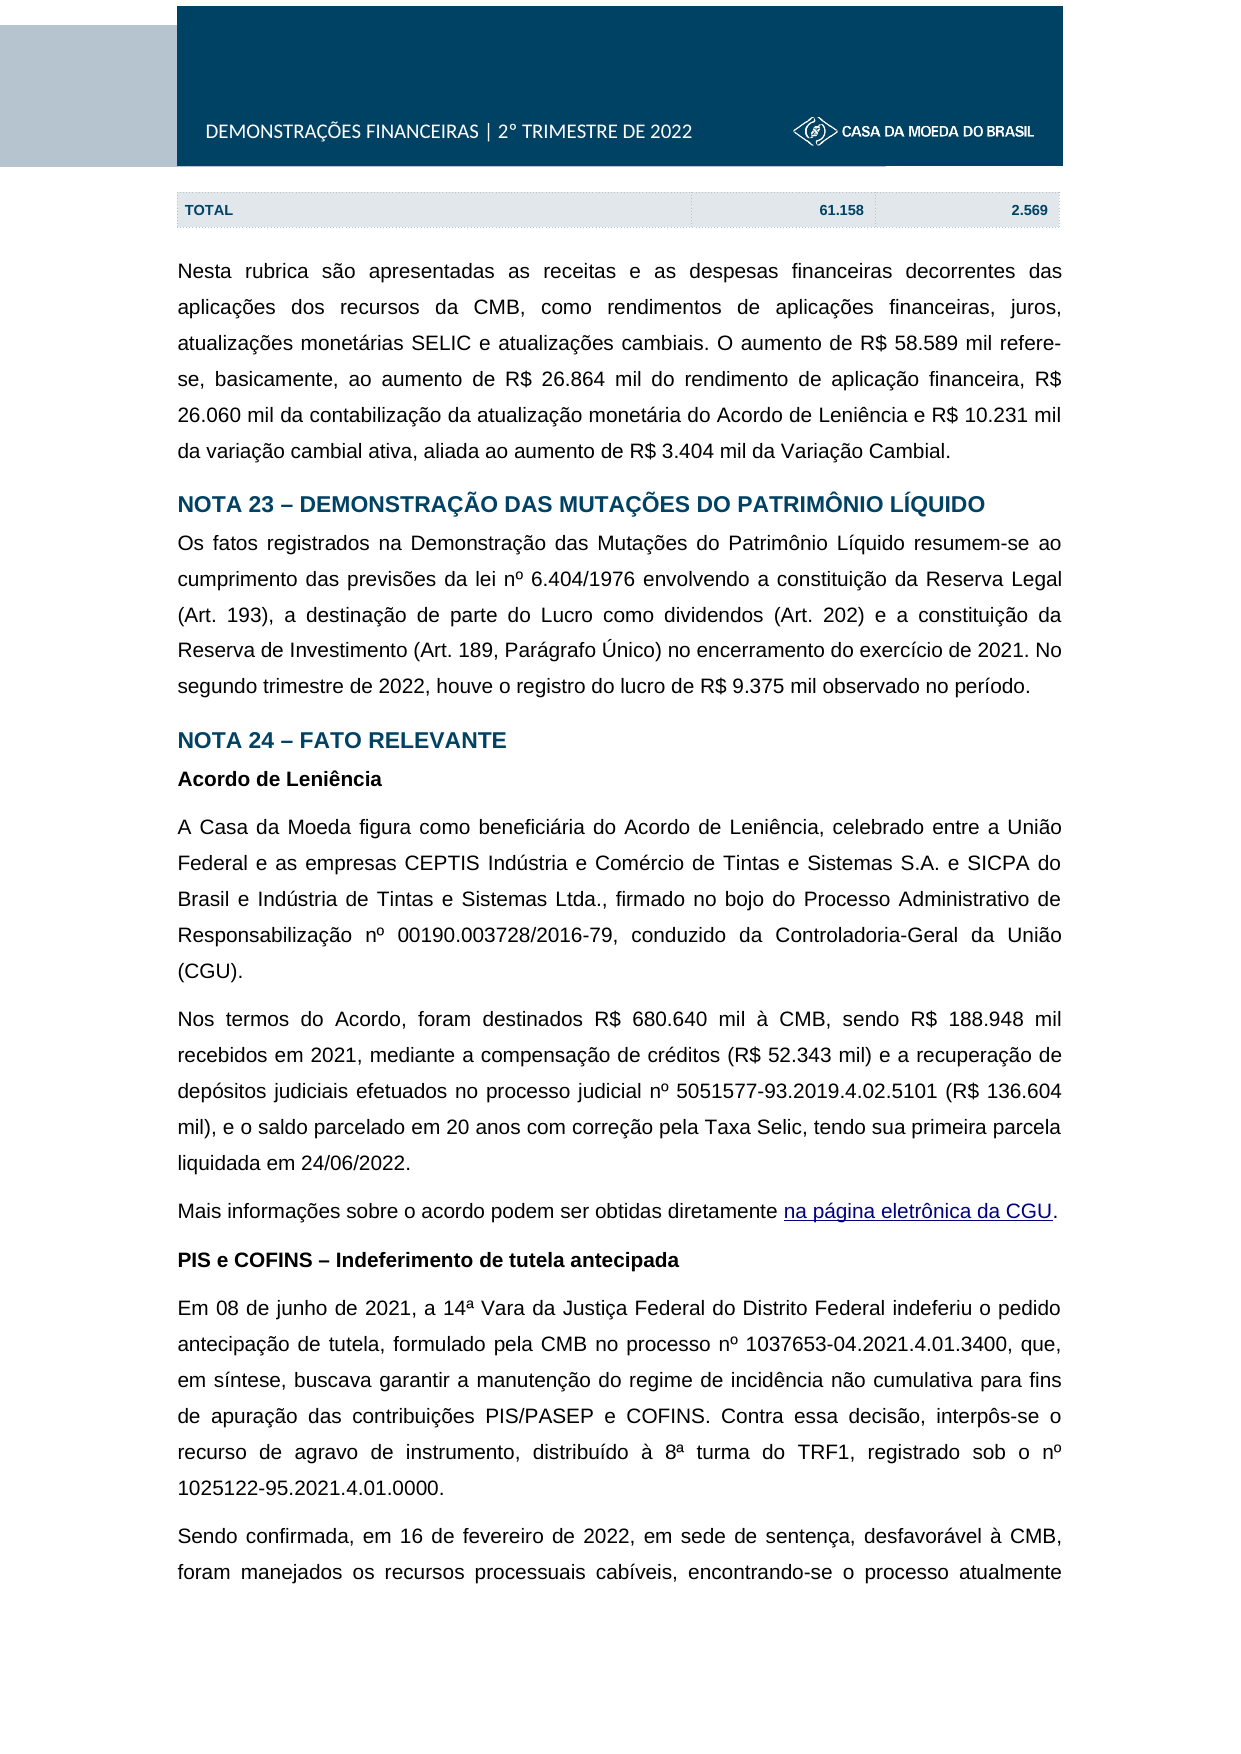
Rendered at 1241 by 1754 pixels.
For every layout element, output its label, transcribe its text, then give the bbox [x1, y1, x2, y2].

text Em 08 de junho de 2021, a 14ª Vara da Justiça Federal do Distrito Federal indeferiu o pedido antecipação de tutela, formulado pela CMB no processo nº 1037653-04.2021.4.01.3400, que, em síntese, buscava garantir a manutenção do regime de incidência não cumulativa para fins de apuração das contribuições PIS/PASEP e COFINS. Contra essa decisão, interpôs-se o recurso de agravo de instrumento, distribuído à 8ª turma do TRF1, registrado sob o nº 1025122-95.2021.4.01.0000. [177, 1296, 1063, 1500]
subtitle NOTA 23 – DEMONSTRAÇÃO DAS MUTAÇÕES DO PATRIMÔNIO LÍQUIDO [177, 491, 1063, 517]
text A Casa da Moeda figura como beneficiária do Acordo de Leniência, celebrado entre a União Federal e as empresas CEPTIS Indústria e Comércio de Tintas e Sistemas S.A. e SICPA do Brasil e Indústria de Tintas e Sistemas Ltda., firmado no bojo do Processo Administrativo de Responsabilização nº 00190.003728/2016-79, conduzido da Controladoria-Geral da União (CGU). [177, 815, 1063, 982]
table_cell 61.158 [691, 192, 875, 227]
table_cell 2.569 [875, 192, 1059, 227]
text PIS e COFINS – Indeferimento de tutela antecipada [177, 1248, 1063, 1272]
text Acordo de Leniência [177, 766, 1063, 790]
subtitle NOTA 24 – FATO RELEVANTE [177, 727, 1063, 753]
text Mais informações sobre o acordo podem ser obtidas diretamente na página eletrônica da CGU. [177, 1199, 1063, 1223]
text Sendo confirmada, em 16 de fevereiro de 2022, em sede de sentença, desfavorável à CMB, foram manejados os recursos processuais cabíveis, encontrando-se o processo atualmente [177, 1524, 1063, 1584]
text Os fatos registrados na Demonstração das Mutações do Patrimônio Líquido resumem-se ao cumprimento das previsões da lei nº 6.404/1976 envolvendo a constituição da Reserva Legal (Art. 193), a destinação de parte do Lucro como dividendos (Art. 202) e a constituição da Reserva de Investimento (Art. 189, Parágrafo Único) no encerramento do exercício de 2021. No segundo trimestre de 2022, houve o registro do lucro de R$ 9.375 mil observado no período. [177, 531, 1063, 698]
table_cell TOTAL [177, 192, 691, 227]
text Nesta rubrica são apresentadas as receitas e as despesas financeiras decorrentes das aplicações dos recursos da CMB, como rendimentos de aplicações financeiras, juros, atualizações monetárias SELIC e atualizações cambiais. O aumento de R$ 58.589 mil refere-se, basicamente, ao aumento de R$ 26.864 mil do rendimento de aplicação financeira, R$ 26.060 mil da contabilização da atualização monetária do Acordo de Leniência e R$ 10.231 mil da variação cambial ativa, aliada ao aumento de R$ 3.404 mil da Variação Cambial. [177, 259, 1063, 462]
text Nos termos do Acordo, foram destinados R$ 680.640 mil à CMB, sendo R$ 188.948 mil recebidos em 2021, mediante a compensação de créditos (R$ 52.343 mil) e a recuperação de depósitos judiciais efetuados no processo judicial nº 5051577-93.2019.4.02.5101 (R$ 136.604 mil), e o saldo parcelado em 20 anos com correção pela Taxa Selic, tendo sua primeira parcela liquidada em 24/06/2022. [177, 1007, 1063, 1175]
